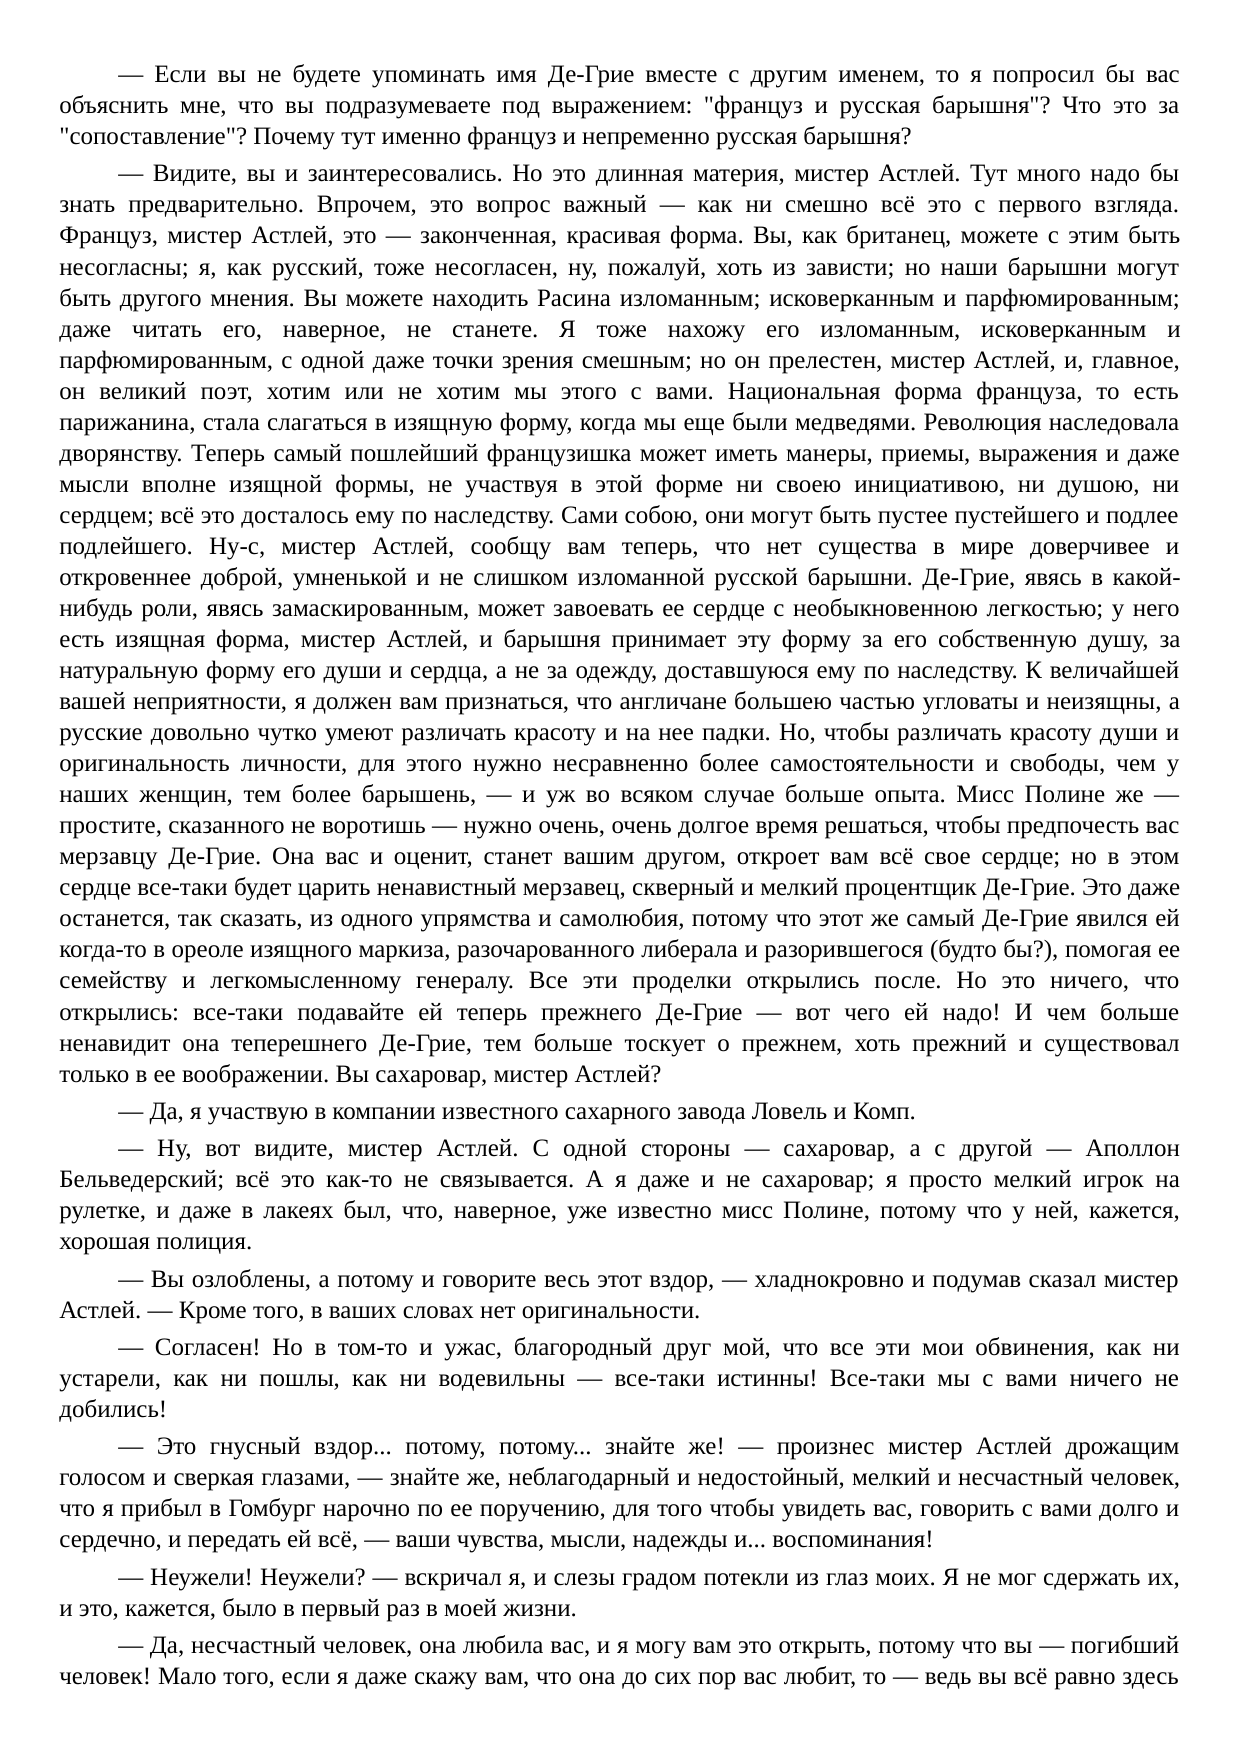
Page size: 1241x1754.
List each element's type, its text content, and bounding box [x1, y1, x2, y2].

text — Ну, вот видите, мистер Астлей. С одной стороны — сахаровар, а с другой — Аполлон Бельведерский; всё это как-то не связывается. А я даже и не сахаровар; я просто мелкий игрок на рулетке, и даже в лакеях был, что, наверное, уже известно мисс Полине, потому что у ней, кажется, хорошая полиция. [59, 1133, 1181, 1255]
text — Видите, вы и заинтересовались. Но это длинная материя, мистер Астлей. Тут много надо бы знать предварительно. Впрочем, это вопрос важный — как ни смешно всё это с первого взгляда. Француз, мистер Астлей, это — законченная, красивая форма. Вы, как британец, можете с этим быть несогласны; я, как русский, тоже несогласен, ну, пожалуй, хоть из зависти; но наши барышни могут быть другого мнения. Вы можете находить Расина изломанным; исковерканным и парфюмированным; даже читать его, наверное, не станете. Я тоже нахожу его изломанным, исковерканным и парфюмированным, с одной даже точки зрения смешным; но он прелестен, мистер Астлей, и, главное, он великий поэт, хотим или не хотим мы этого с вами. Национальная форма француза, то есть парижанина, стала слагаться в изящную форму, когда мы еще были медведями. Революция наследовала дворянству. Теперь самый пошлейший французишка может иметь манеры, приемы, выражения и даже мысли вполне изящной формы, не участвуя в этой форме ни своею инициативою, ни душою, ни сердцем; всё это досталось ему по наследству. Сами собою, они могут быть пустее пустейшего и подлее подлейшего. Ну-с, мистер Астлей, сообщу вам теперь, что нет существа в мире доверчивее и откровеннее доброй, умненькой и не слишком изломанной русской барышни. Де-Грие, явясь в какой-нибудь роли, явясь замаскированным, может завоевать ее сердце с необыкновенною легкостью; у него есть изящная форма, мистер Астлей, и барышня принимает эту форму за его собственную душу, за натуральную форму его души и сердца, а не за одежду, доставшуюся ему по наследству. К величайшей вашей неприятности, я должен вам признаться, что англичане большею частью угловаты и неизящны, а русские довольно чутко умеют различать красоту и на нее падки. Но, чтобы различать красоту души и оригинальность личности, для этого нужно несравненно более самостоятельности и свободы, чем у наших женщин, тем более барышень, — и уж во всяком случае больше опыта. Мисс Полине же — простите, сказанного не воротишь — нужно очень, очень долгое время решаться, чтобы предпочесть вас мерзавцу Де-Грие. Она вас и оценит, станет вашим другом, откроет вам всё свое сердце; но в этом сердце все-таки будет царить ненавистный мерзавец, скверный и мелкий процентщик Де-Грие. Это даже останется, так сказать, из одного упрямства и самолюбия, потому что этот же самый Де-Грие явился ей когда-то в ореоле изящного маркиза, разочарованного либерала и разорившегося (будто бы?), помогая ее семейству и легкомысленному генералу. Все эти проделки открылись после. Но это ничего, что открылись: все-таки подавайте ей теперь прежнего Де-Грие — вот чего ей надо! И чем больше ненавидит она теперешнего Де-Грие, тем больше тоскует о прежнем, хоть прежний и существовал только в ее воображении. Вы сахаровар, мистер Астлей? [59, 158, 1181, 1087]
text — Это гнусный вздор... потому, потому... знайте же! — произнес мистер Астлей дрожащим голосом и сверкая глазами, — знайте же, неблагодарный и недостойный, мелкий и несчастный человек, что я прибыл в Гомбург нарочно по ее поручению, для того чтобы увидеть вас, говорить с вами долго и сердечно, и передать ей всё, — ваши чувства, мысли, надежды и... воспоминания! [59, 1431, 1181, 1553]
text — Вы озлоблены, а потому и говорите весь этот вздор, — хладнокровно и подумав сказал мистер Астлей. — Кроме того, в ваших словах нет оригинальности. [59, 1264, 1181, 1323]
text — Если вы не будете упоминать имя Де-Грие вместе с другим именем, то я попросил бы вас объяснить мне, что вы подразумеваете под выражением: "француз и русская барышня"? Что это за "сопоставление"? Почему тут именно француз и непременно русская барышня? [59, 59, 1181, 150]
text — Да, я участвую в компании известного сахарного завода Ловель и Комп. [59, 1096, 1181, 1125]
text — Неужели! Неужели? — вскричал я, и слезы градом потекли из глаз моих. Я не мог сдержать их, и это, кажется, было в первый раз в моей жизни. [59, 1562, 1181, 1622]
text — Да, несчастный человек, она любила вас, и я могу вам это открыть, потому что вы — погибший человек! Мало того, если я даже скажу вам, что она до сих пор вас любит, то — ведь вы всё равно здесь [59, 1630, 1181, 1690]
text — Согласен! Но в том-то и ужас, благородный друг мой, что все эти мои обвинения, как ни устарели, как ни пошлы, как ни водевильны — все-таки истинны! Все-таки мы с вами ничего не добились! [59, 1332, 1181, 1423]
